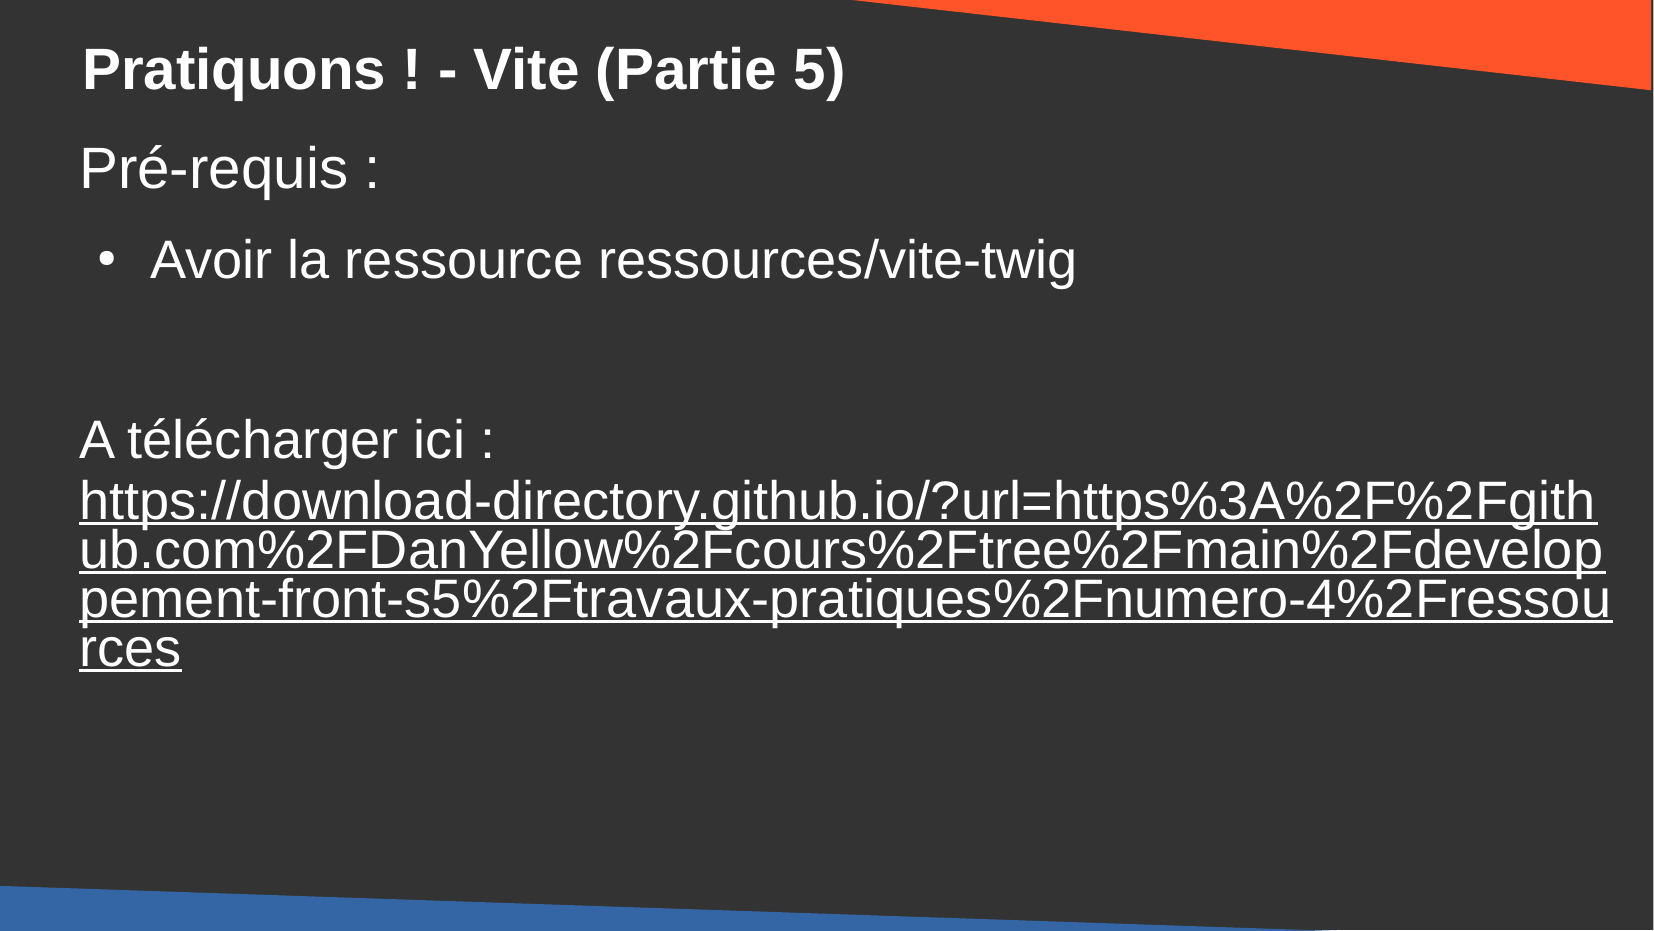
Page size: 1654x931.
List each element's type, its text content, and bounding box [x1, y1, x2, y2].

text_box [852, 0, 1652, 91]
list Pré-requis : Avoir la ressource ressources/vite-twig A télécharger ici : https://download-directory.github.io/?url=https%3A%2F%2Fgithub.com%2FDanYellow%2Fcours%2Ftree%2Fmain%2Fdeveloppement-front-s5%2Ftravaux-pratiques%2Fnumero-4%2Fressources [79, 135, 1619, 721]
title Pratiquons ! - Vite (Partie 5) [82, 37, 1571, 114]
text_box [0, 885, 1337, 931]
